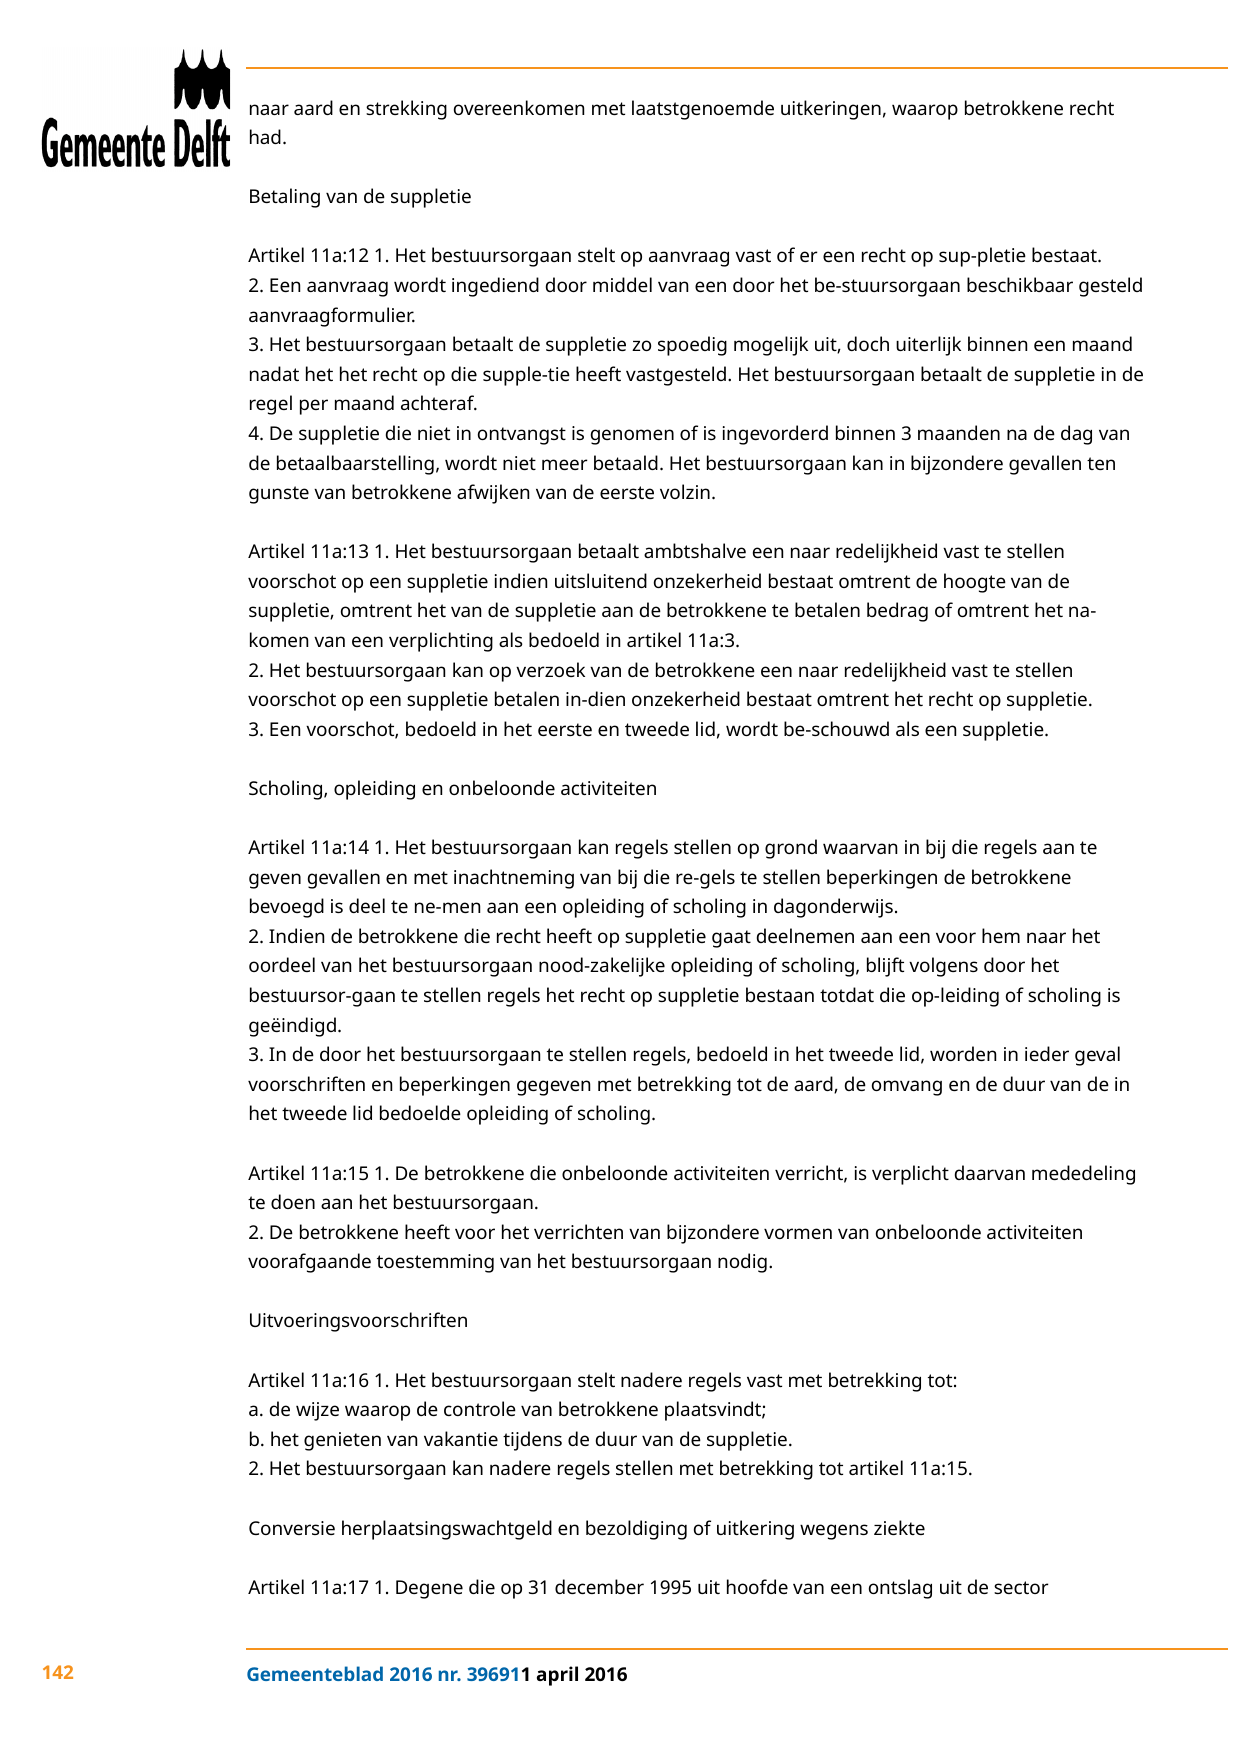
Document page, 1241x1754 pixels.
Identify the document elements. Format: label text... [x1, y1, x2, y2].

text Artikel 11a:14 1. Het bestuursorgaan kan regels stellen op grond waarvan in bij die regels aan te geven gevallen en met inachtneming van bij die re-gels te stellen beperkingen de betrokkene bevoegd is deel te ne-men aan een opleiding of scholing in dagonderwijs. [248, 834, 1152, 919]
text 3. Het bestuursorgaan betaalt de suppletie zo spoedig mogelijk uit, doch uiterlijk binnen een maand nadat het het recht op die supple-tie heeft vastgesteld. Het bestuursorgaan betaalt de suppletie in de regel per maand achteraf. [248, 331, 1152, 416]
text 2. Het bestuursorgaan kan nadere regels stellen met betrekking tot artikel 11a:15. [248, 1456, 1152, 1481]
text Scholing, opleiding en onbeloonde activiteiten [248, 775, 1152, 801]
text Artikel 11a:12 1. Het bestuursorgaan stelt op aanvraag vast of er een recht op sup-pletie bestaat. [248, 243, 1152, 268]
picture [41, 47, 231, 172]
text Conversie herplaatsingswachtgeld en bezoldiging of uitkering wegens ziekte [248, 1515, 1152, 1541]
text Betaling van de suppletie [248, 183, 1152, 209]
text 2. De betrokkene heeft voor het verrichten van bijzondere vormen van onbeloonde activiteiten voorafgaande toestemming van het bestuursorgaan nodig. [248, 1219, 1152, 1274]
text Artikel 11a:15 1. De betrokkene die onbeloonde activiteiten verricht, is verplicht daarvan mededeling te doen aan het bestuursorgaan. [248, 1160, 1152, 1215]
text Artikel 11a:13 1. Het bestuursorgaan betaalt ambtshalve een naar redelijkheid vast te stellen voorschot op een suppletie indien uitsluitend onzekerheid bestaat omtrent de hoogte van de suppletie, omtrent het van de suppletie aan de betrokkene te betalen bedrag of omtrent het na-komen van een verplichting als bedoeld in artikel 11a:3. [248, 538, 1152, 653]
text b. het genieten van vakantie tijdens de duur van de suppletie. [248, 1426, 1152, 1452]
text naar aard en strekking overeenkomen met laatstgenoemde uitkeringen, waarop betrokkene recht had. [248, 95, 1152, 150]
text Uitvoeringsvoorschriften [248, 1308, 1152, 1333]
text Artikel 11a:16 1. Het bestuursorgaan stelt nadere regels vast met betrekking tot: [248, 1367, 1152, 1393]
text 2. Indien de betrokkene die recht heeft op suppletie gaat deelnemen aan een voor hem naar het oordeel van het bestuursorgaan nood-zakelijke opleiding of scholing, blijft volgens door het bestuursor-gaan te stellen regels het recht op suppletie bestaan totdat die op-leiding of scholing is geëindigd. [248, 923, 1152, 1038]
text a. de wijze waarop de controle van betrokkene plaatsvindt; [248, 1396, 1152, 1422]
text 4. De suppletie die niet in ontvangst is genomen of is ingevorderd binnen 3 maanden na de dag van de betaalbaarstelling, wordt niet meer betaald. Het bestuursorgaan kan in bijzondere gevallen ten gunste van betrokkene afwijken van de eerste volzin. [248, 420, 1152, 505]
text 2. Het bestuursorgaan kan op verzoek van de betrokkene een naar redelijkheid vast te stellen voorschot op een suppletie betalen in-dien onzekerheid bestaat omtrent het recht op suppletie. [248, 657, 1152, 712]
text 3. Een voorschot, bedoeld in het eerste en tweede lid, wordt be-schouwd als een suppletie. [248, 716, 1152, 742]
text 3. In de door het bestuursorgaan te stellen regels, bedoeld in het tweede lid, worden in ieder geval voorschriften en beperkingen gegeven met betrekking tot de aard, de omvang en de duur van de in het tweede lid bedoelde opleiding of scholing. [248, 1041, 1152, 1126]
text 2. Een aanvraag wordt ingediend door middel van een door het be-stuursorgaan beschikbaar gesteld aanvraagformulier. [248, 272, 1152, 328]
text Artikel 11a:17 1. Degene die op 31 december 1995 uit hoofde van een ontslag uit de sector [248, 1574, 1152, 1600]
